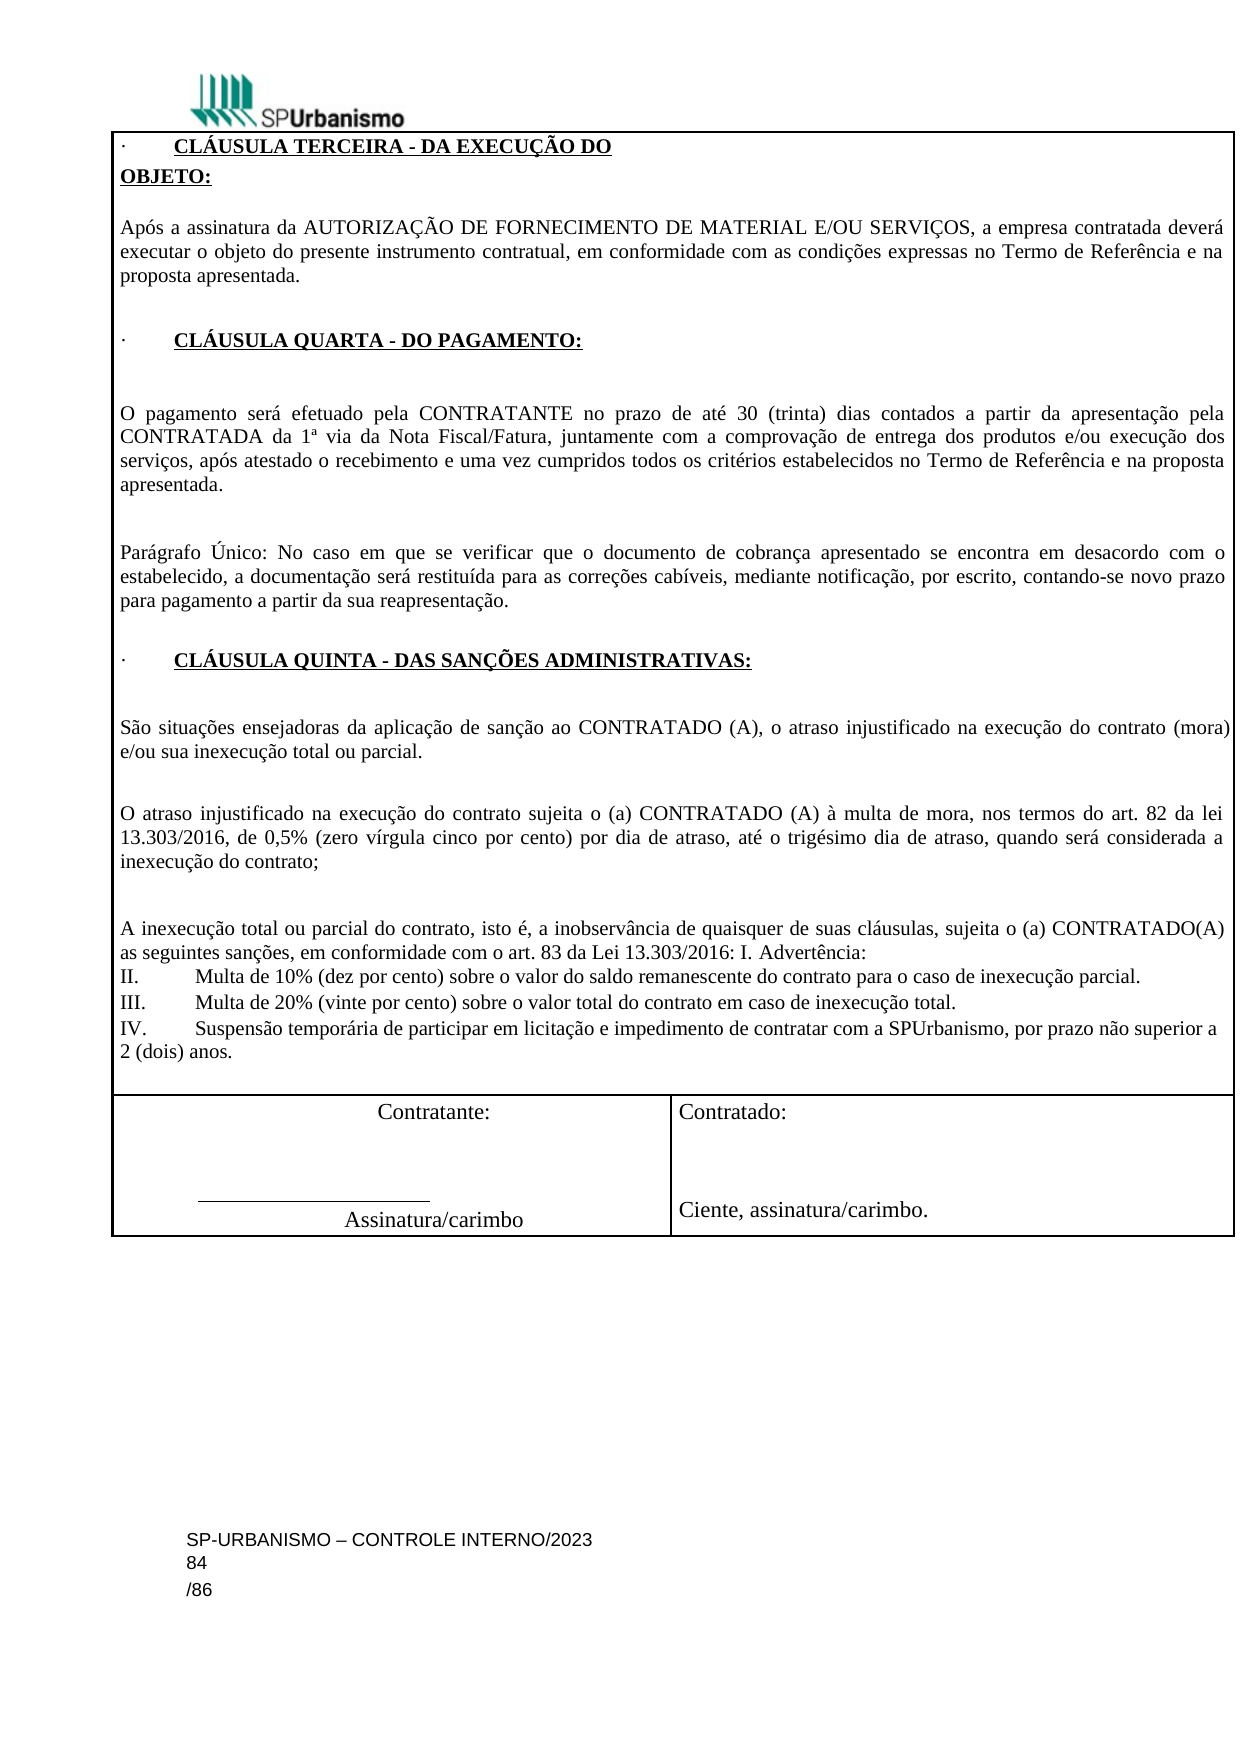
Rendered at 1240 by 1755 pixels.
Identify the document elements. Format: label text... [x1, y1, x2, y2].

table_header · CLÁUSULA TERCEIRA - DA EXECUÇÃO DO OBJETO: Após a assinatura da AUTORIZAÇÃO DE FORNECIMENTO DE MATERIAL E/OU SERVIÇOS, a empresa contratada deverá executar o objeto do presente instrumento contratual, em conformidade com as condições expressas no Termo de Referência e na proposta apresentada. · CLÁUSULA QUARTA - DO PAGAMENTO: O pagamento será efetuado pela CONTRATANTE no prazo de até 30 (trinta) dias contados a partir da apresentação pela CONTRATADA da 1ª via da Nota Fiscal/Fatura, juntamente com a comprovação de entrega dos produtos e/ou execução dos serviços, após atestado o recebimento e uma vez cumpridos todos os critérios estabelecidos no Termo de Referência e na proposta apresentada. Parágrafo Único: No caso em que se verificar que o documento de cobrança apresentado se encontra em desacordo com o estabelecido, a documentação será restituída para as correções cabíveis, mediante notificação, por escrito, contando-se novo prazo para pagamento a partir da sua reapresentação. · CLÁUSULA QUINTA - DAS SANÇÕES ADMINISTRATIVAS: São situações ensejadoras da aplicação de sanção ao CONTRATADO (A), o atraso injustificado na execução do contrato (mora) e/ou sua inexecução total ou parcial. O atraso injustificado na execução do contrato sujeita o (a) CONTRATADO (A) à multa de mora, nos termos do art. 82 da lei 13.303/2016, de 0,5% (zero vírgula cinco por cento) por dia de atraso, até o trigésimo dia de atraso, quando será considerada a inexecução do contrato; A inexecução total ou parcial do contrato, isto é, a inobservância de quaisquer de suas cláusulas, sujeita o (a) CONTRATADO(A) as seguintes sanções, em conformidade com o art. 83 da Lei 13.303/2016: I. Advertência: Multa de 10% (dez por cento) sobre o valor do saldo remanescente do contrato para o caso de inexecução parcial. Multa de 20% (vinte por cento) sobre o valor total do contrato em caso de inexecução total. Suspensão temporária de participar em licitação e impedimento de contratar com a SPUrbanismo, por prazo não superior a 2 (dois) anos. [114, 133, 1233, 1094]
table_cell Contratante: Assinatura/carimbo [114, 1096, 670, 1234]
table_cell Ciente, assinatura/carimbo. [672, 1192, 1233, 1234]
table_cell Contratado: [672, 1096, 1233, 1192]
